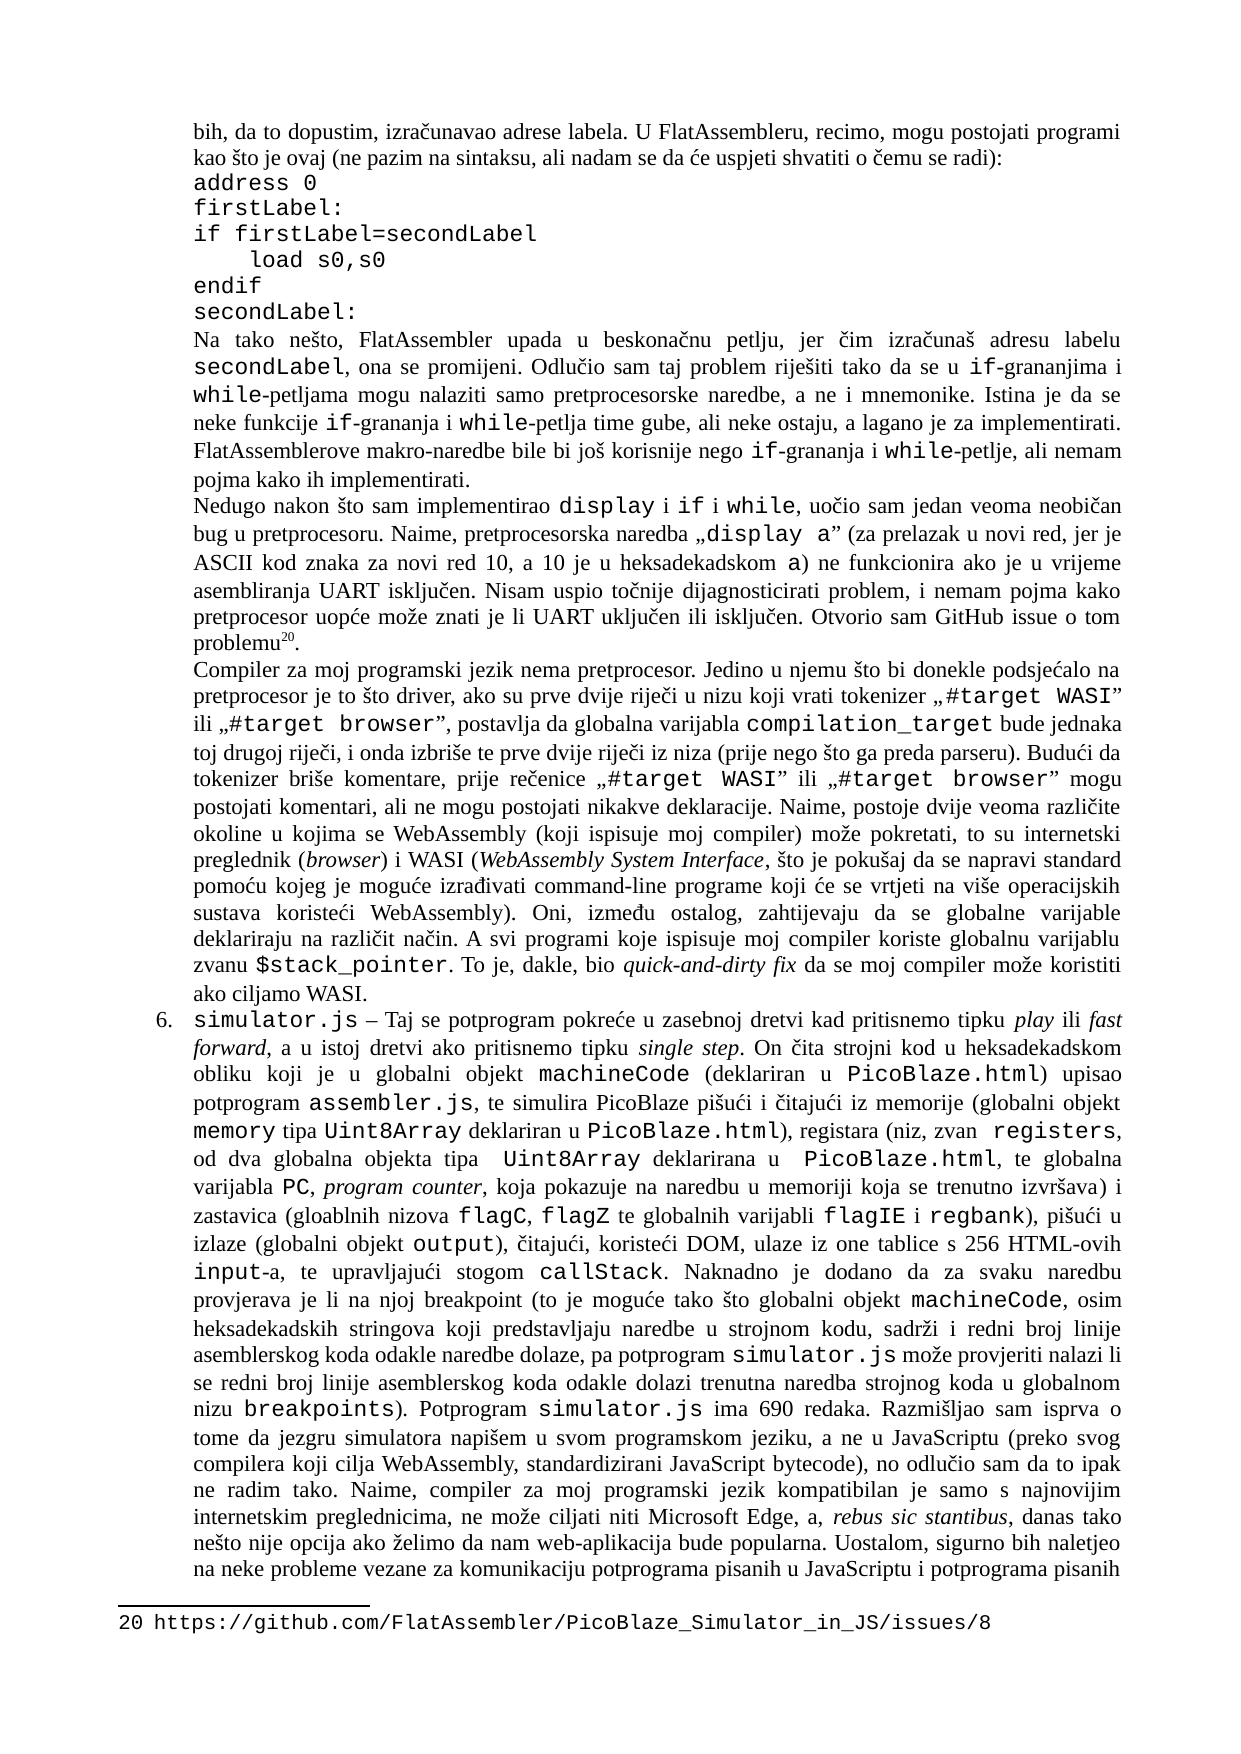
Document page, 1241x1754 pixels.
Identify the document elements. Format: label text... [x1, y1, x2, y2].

list load s0,s0 [156, 249, 1122, 274]
list if firstLabel=secondLabel [156, 223, 1122, 249]
list address 0 [156, 171, 1122, 197]
list Na tako nešto, FlatAssembler upada u beskonačnu petlju, jer čim izračunaš adresu labelu secondLabel, ona se promijeni. Odlučio sam taj problem riješiti tako da se u if-grananjima i while-petljama mogu nalaziti samo pretprocesorske naredbe, a ne i mnemonike. Istina je da se neke funkcije if-grananja i while-petlja time gube, ali neke ostaju, a lagano je za implementirati. FlatAssemblerove makro-naredbe bile bi još korisnije nego if-grananja i while-petlje, ali nemam pojma kako ih implementirati. [156, 326, 1122, 492]
list endif [156, 274, 1122, 301]
list simulator.js – Taj se potprogram pokreće u zasebnoj dretvi kad pritisnemo tipku play ili fast forward, a u istoj dretvi ako pritisnemo tipku single step. On čita strojni kod u heksadekadskom obliku koji je u globalni objekt machineCode (deklariran u PicoBlaze.html) upisao potprogram assembler.js, te simulira PicoBlaze pišući i čitajući iz memorije (globalni objekt memory tipa Uint8Array deklariran u PicoBlaze.html), registara (niz, zvan registers, od dva globalna objekta tipa Uint8Array deklarirana u PicoBlaze.html, te globalna varijabla PC, program counter, koja pokazuje na naredbu u memoriji koja se trenutno izvršava) i zastavica (gloablnih nizova flagC, flagZ te globalnih varijabli flagIE i regbank), pišući u izlaze (globalni objekt output), čitajući, koristeći DOM, ulaze iz one tablice s 256 HTML-ovih input-a, te upravljajući stogom callStack. Naknadno je dodano da za svaku naredbu provjerava je li na njoj breakpoint (to je moguće tako što globalni objekt machineCode, osim heksadekadskih stringova koji predstavljaju naredbe u strojnom kodu, sadrži i redni broj linije asemblerskog koda odakle naredbe dolaze, pa potprogram simulator.js može provjeriti nalazi li se redni broj linije asemblerskog koda odakle dolazi trenutna naredba strojnog koda u globalnom nizu breakpoints). Potprogram simulator.js ima 690 redaka. Razmišljao sam isprva o tome da jezgru simulatora napišem u svom programskom jeziku, a ne u JavaScriptu (preko svog compilera koji cilja WebAssembly, standardizirani JavaScript bytecode), no odlučio sam da to ipak ne radim tako. Naime, compiler za moj programski jezik kompatibilan je samo s najnovijim internetskim preglednicima, ne može ciljati niti Microsoft Edge, a, rebus sic stantibus, danas tako nešto nije opcija ako želimo da nam web-aplikacija bude popularna. Uostalom, sigurno bih naletjeo na neke probleme vezane za komunikaciju potprograma pisanih u JavaScriptu i potprograma pisanih [156, 1006, 1122, 1582]
list Compiler za moj programski jezik nema pretprocesor. Jedino u njemu što bi donekle podsjećalo na pretprocesor je to što driver, ako su prve dvije riječi u nizu koji vrati tokenizer „#target WASI” ili „#target browser”, postavlja da globalna varijabla compilation_target bude jednaka toj drugoj riječi, i onda izbriše te prve dvije riječi iz niza (prije nego što ga preda parseru). Budući da tokenizer briše komentare, prije rečenice „#target WASI” ili „#target browser” mogu postojati komentari, ali ne mogu postojati nikakve deklaracije. Naime, postoje dvije veoma različite okoline u kojima se WebAssembly (koji ispisuje moj compiler) može pokretati, to su internetski preglednik (browser) i WASI (WebAssembly System Interface, što je pokušaj da se napravi standard pomoću kojeg je moguće izrađivati command-line programe koji će se vrtjeti na više operacijskih sustava koristeći WebAssembly). Oni, između ostalog, zahtijevaju da se globalne varijable deklariraju na različit način. A svi programi koje ispisuje moj compiler koriste globalnu varijablu zvanu $stack_pointer. To je, dakle, bio quick-and-dirty fix da se moj compiler može koristiti ako ciljamo WASI. [156, 656, 1122, 1006]
list bih, da to dopustim, izračunavao adrese labela. U FlatAssembleru, recimo, mogu postojati programi kao što je ovaj (ne pazim na sintaksu, ali nadam se da će uspjeti shvatiti o čemu se radi): [156, 118, 1122, 171]
list Nedugo nakon što sam implementirao display i if i while, uočio sam jedan veoma neobičan bug u pretprocesoru. Naime, pretprocesorska naredba „display a” (za prelazak u novi red, jer je ASCII kod znaka za novi red 10, a 10 je u heksadekadskom a) ne funkcionira ako je u vrijeme asembliranja UART isključen. Nisam uspio točnije dijagnosticirati problem, i nemam pojma kako pretprocesor uopće može znati je li UART uključen ili isključen. Otvorio sam GitHub issue o tom problemu. [156, 492, 1122, 656]
list firstLabel: [156, 197, 1122, 223]
list https://github.com/FlatAssembler/PicoBlaze_Simulator_in_JS/issues/8 [118, 1612, 1122, 1636]
list secondLabel: [156, 301, 1122, 326]
